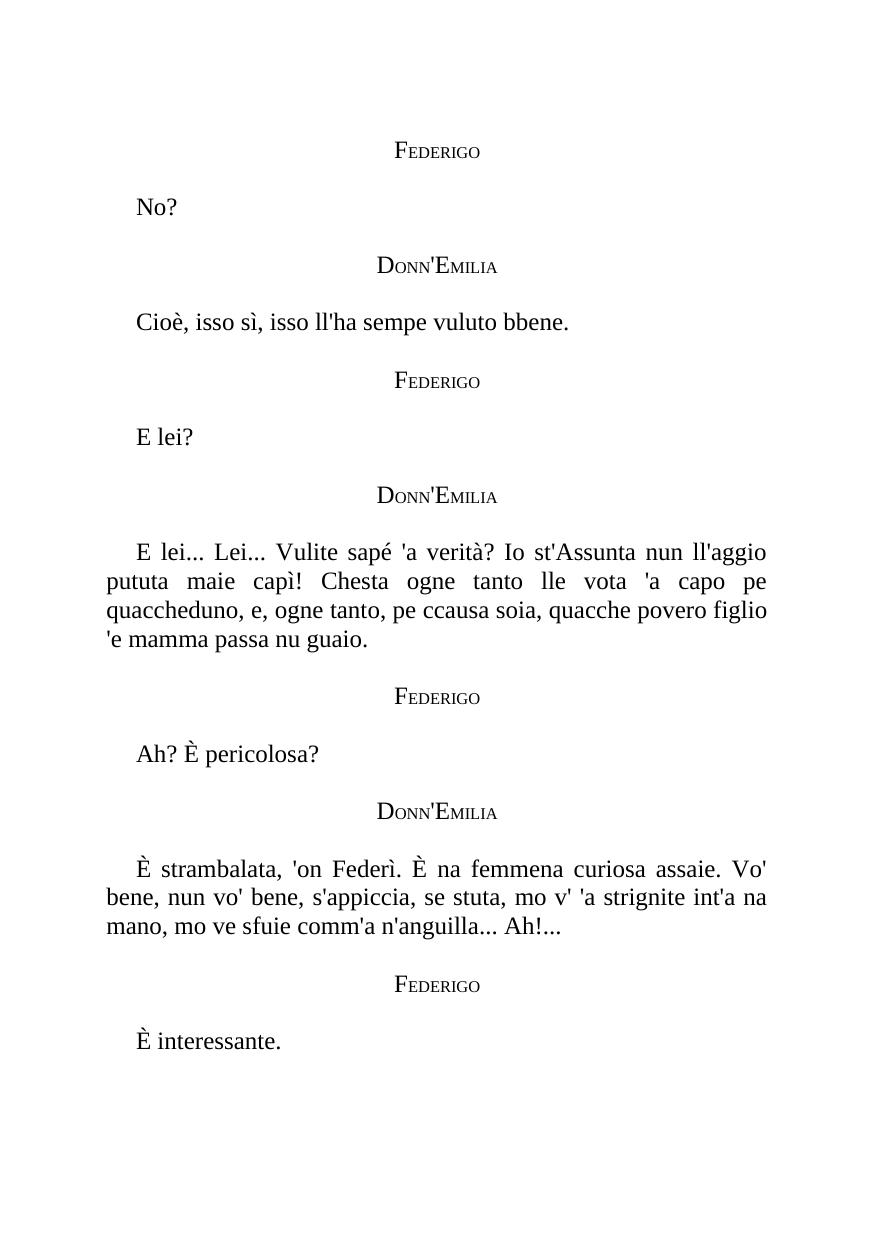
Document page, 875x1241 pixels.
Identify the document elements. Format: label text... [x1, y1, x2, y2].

text No? [106, 192, 768, 221]
text Federigo [106, 365, 768, 394]
text Cioè, isso sì, isso ll'ha sempe vuluto bbene. [106, 307, 768, 336]
text Ah? È pericolosa? [106, 739, 768, 767]
text Donn'Emilia [106, 796, 768, 825]
text E lei? [106, 422, 768, 451]
text Federigo [106, 681, 768, 710]
text Federigo [106, 969, 768, 997]
text Donn'Emilia [106, 250, 768, 279]
text È strambalata, 'on Federì. È na femmena curiosa assaie. Vo' bene, nun vo' bene, s'appiccia, se stuta, mo v' 'a strignite int'a na mano, mo ve sfuie comm'a n'anguilla... Ah!... [106, 854, 768, 940]
text È interessante. [106, 1026, 768, 1055]
text E lei... Lei... Vulite sapé 'a verità? Io st'Assunta nun ll'aggio pututa maie capì! Chesta ogne tanto lle vota 'a capo pe quaccheduno, e, ogne tanto, pe ccausa soia, quacche povero figlio 'e mamma passa nu guaio. [106, 537, 768, 652]
text Donn'Emilia [106, 480, 768, 509]
text Federigo [106, 135, 768, 164]
